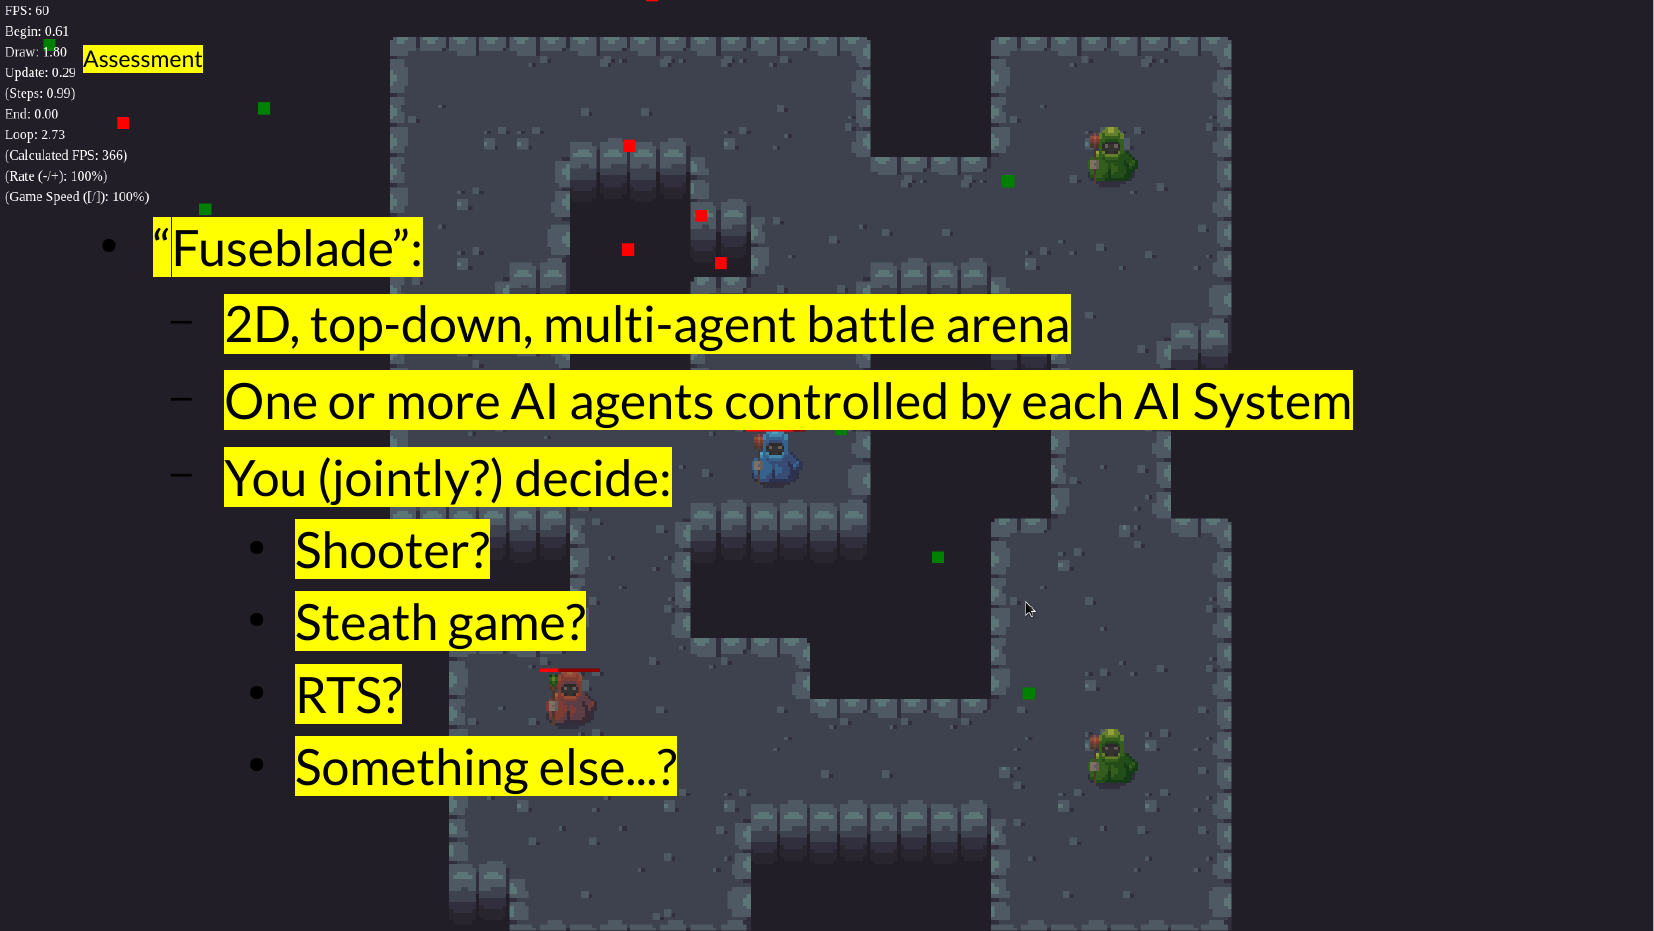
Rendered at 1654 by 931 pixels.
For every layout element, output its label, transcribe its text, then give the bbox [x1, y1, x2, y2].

title Assessment [83, 0, 1571, 119]
list “Fuseblade”: 2D, top-down, multi-agent battle arena One or more AI agents controlled by each AI System You (jointly?) decide: Shooter? Steath game? RTS? Something else...? [82, 217, 1571, 839]
picture [0, 0, 1654, 931]
